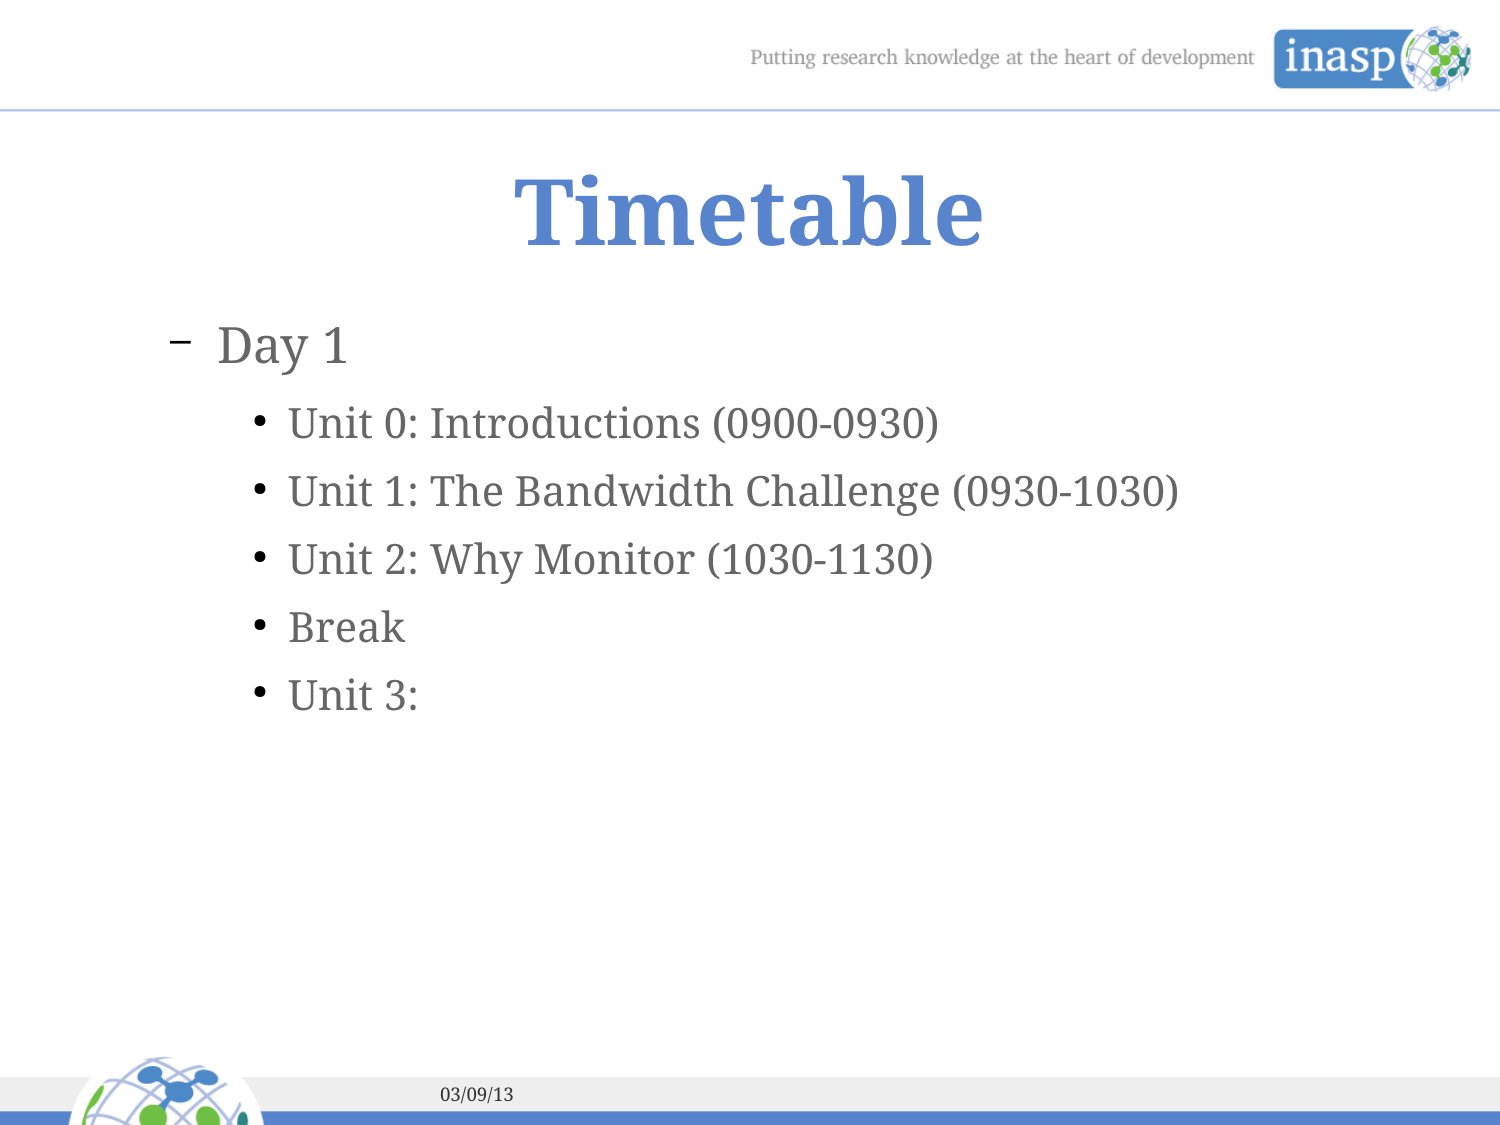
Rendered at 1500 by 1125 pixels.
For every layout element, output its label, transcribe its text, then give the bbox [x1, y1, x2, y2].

title Timetable [75, 129, 1426, 313]
picture [0, 0, 1500, 1125]
list Day 1 Unit 0: Introductions (0900-0930) Unit 1: The Bandwidth Challenge (0930-1030) Unit 2: Why Monitor (1030-1130) Break Unit 3: [75, 313, 1426, 967]
